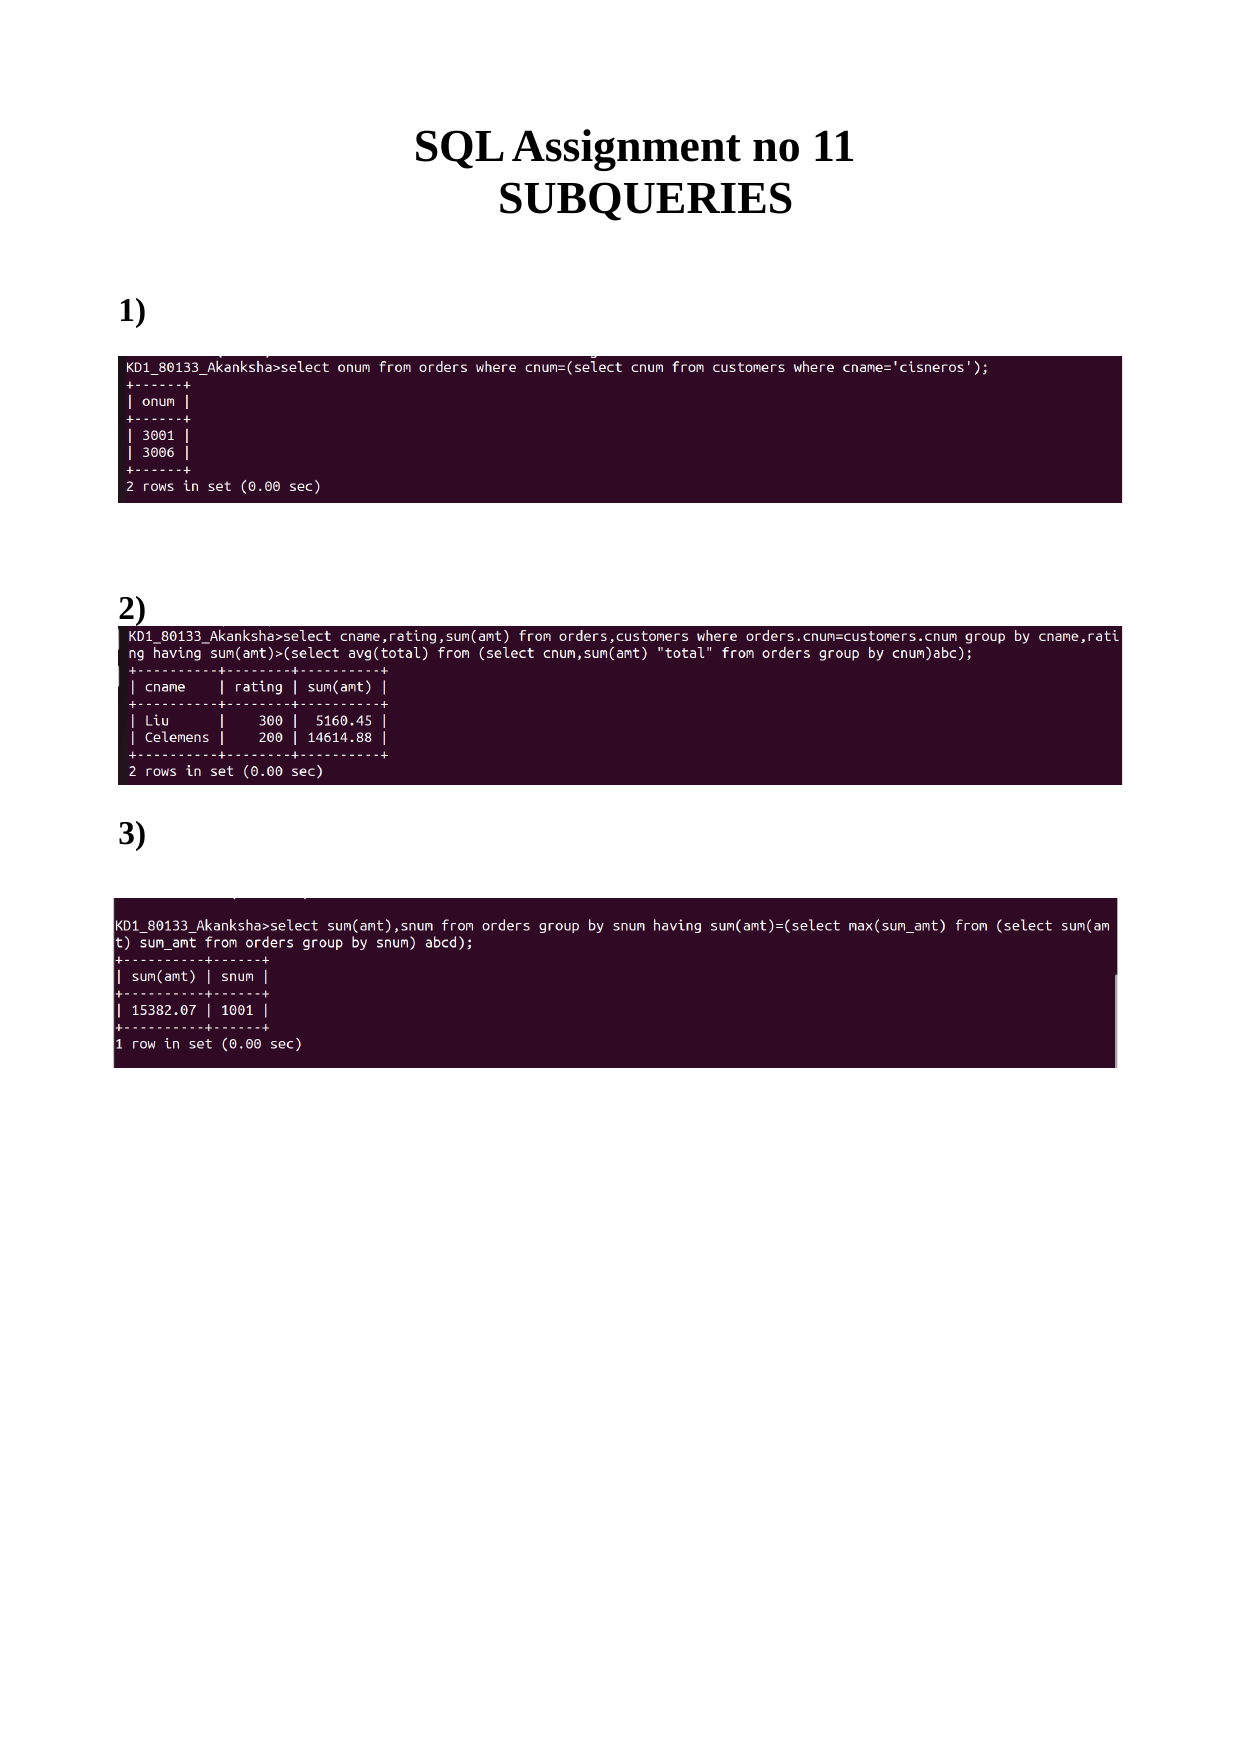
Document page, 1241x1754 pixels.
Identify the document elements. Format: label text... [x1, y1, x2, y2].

picture [118, 356, 1123, 503]
picture [118, 626, 1123, 785]
text 2) [118, 588, 1122, 626]
text 3) [118, 813, 1122, 852]
picture [113, 898, 1118, 1068]
text SQL Assignment no 11 [118, 118, 1122, 171]
text SUBQUERIES [118, 171, 1122, 223]
text 1) [118, 291, 1122, 329]
